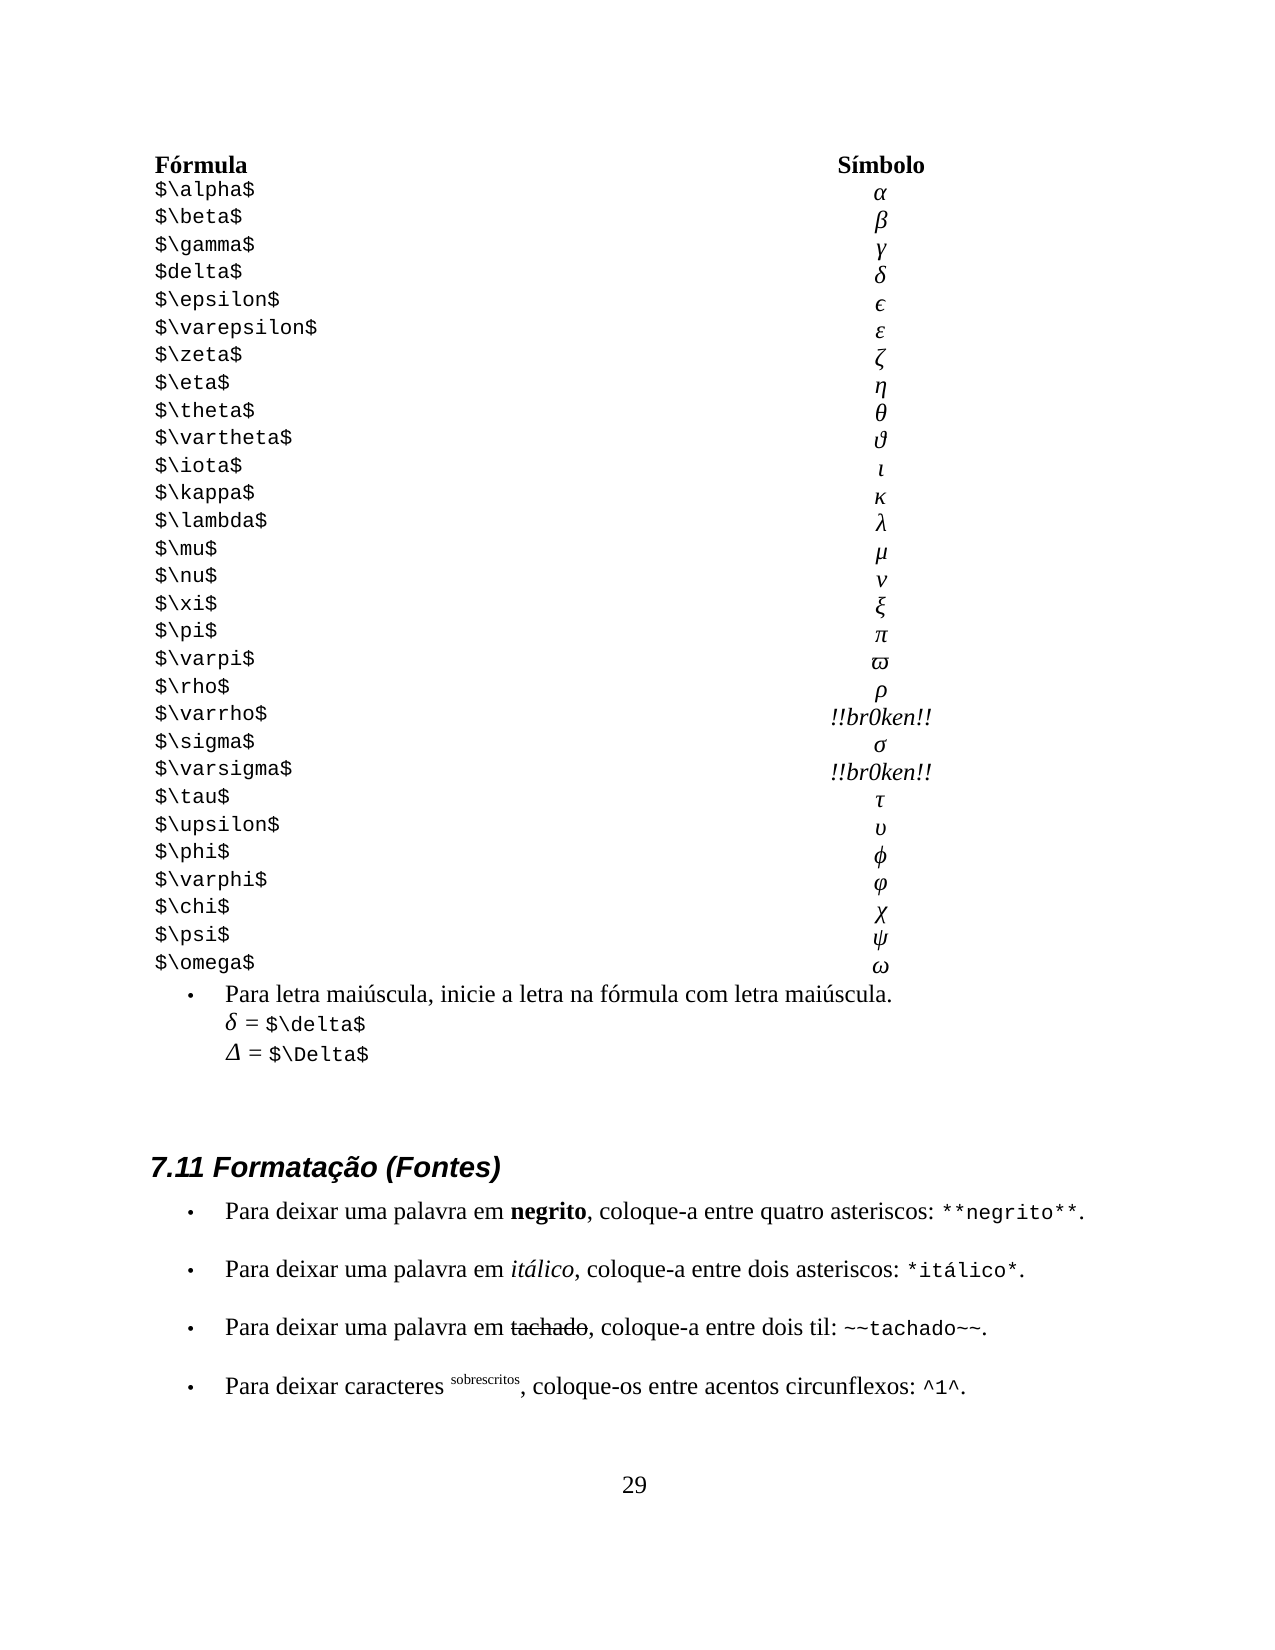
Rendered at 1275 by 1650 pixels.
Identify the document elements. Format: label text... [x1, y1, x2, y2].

table_cell $\varpi$ [150, 648, 637, 676]
table_cell $\iota$ [150, 455, 637, 482]
table_cell $\zeta$ [150, 344, 637, 372]
table_cell $\vartheta$ [150, 427, 637, 455]
table_cell [638, 703, 1125, 731]
table_cell $\nu$ [150, 565, 637, 593]
table_cell [638, 483, 1125, 510]
table_cell $\phi$ [150, 841, 637, 869]
table_cell $\beta$ [150, 206, 637, 234]
table_cell $\tau$ [150, 786, 637, 814]
table_header Símbolo [638, 150, 1125, 179]
table_cell [638, 317, 1125, 344]
table_cell $\upsilon$ [150, 814, 637, 841]
table_cell [638, 593, 1125, 620]
table_cell [638, 400, 1125, 427]
table_cell [638, 206, 1125, 234]
table_cell $\psi$ [150, 924, 637, 952]
table_cell $\mu$ [150, 538, 637, 565]
table_cell $\varphi$ [150, 869, 637, 896]
table_cell [638, 924, 1125, 952]
table_cell [638, 952, 1125, 979]
table_cell [638, 179, 1125, 206]
table_header Fórmula [150, 150, 637, 179]
table_cell $\gamma$ [150, 234, 637, 262]
table_cell [638, 455, 1125, 482]
list Para deixar uma palavra em itálico, coloque-a entre dois asteriscos: *itálico*. [187, 1254, 1125, 1312]
table_cell [638, 372, 1125, 399]
table_cell $\varepsilon$ [150, 317, 637, 344]
list Para letra maiúscula, inicie a letra na fórmula com letra maiúscula. = $\delta$ = $\Delta$ [187, 979, 1125, 1096]
table_cell $\theta$ [150, 400, 637, 427]
table_cell $\pi$ [150, 620, 637, 648]
table_cell [638, 869, 1125, 896]
table_cell $\omega$ [150, 952, 637, 979]
table_cell $\sigma$ [150, 731, 637, 758]
table_cell [638, 896, 1125, 924]
list Para deixar uma palavra em tachado, coloque-a entre dois til: ~~tachado~~. [187, 1312, 1125, 1371]
table_cell [638, 427, 1125, 455]
table_cell $\epsilon$ [150, 289, 637, 317]
table_cell $\xi$ [150, 593, 637, 620]
table_cell $\chi$ [150, 896, 637, 924]
table_cell [638, 759, 1125, 786]
table_cell [638, 565, 1125, 593]
table_cell [638, 841, 1125, 869]
table_cell [638, 234, 1125, 262]
table_cell $\alpha$ [150, 179, 637, 206]
list Para deixar caracteres sobrescritos, coloque-os entre acentos circunflexos: ^1^. [187, 1371, 1125, 1429]
table_cell [638, 676, 1125, 703]
table_cell [638, 731, 1125, 758]
table_cell $\eta$ [150, 372, 637, 399]
table_cell [638, 786, 1125, 814]
table_cell $\varrho$ [150, 703, 637, 731]
table_cell [638, 648, 1125, 676]
table_cell [638, 344, 1125, 372]
table_cell [638, 510, 1125, 538]
table_cell $\rho$ [150, 676, 637, 703]
table_cell [638, 289, 1125, 317]
list Para deixar uma palavra em negrito, coloque-a entre quatro asteriscos: **negrito**. [187, 1196, 1125, 1254]
table_cell [638, 538, 1125, 565]
subtitle 7.11 Formatação (Fontes) [150, 1150, 1125, 1183]
table_cell $\varsigma$ [150, 759, 637, 786]
table_cell $delta$ [150, 262, 637, 289]
table_cell [638, 620, 1125, 648]
table_cell $\kappa$ [150, 483, 637, 510]
table_cell $\lambda$ [150, 510, 637, 538]
table_cell [638, 262, 1125, 289]
table_cell [638, 814, 1125, 841]
